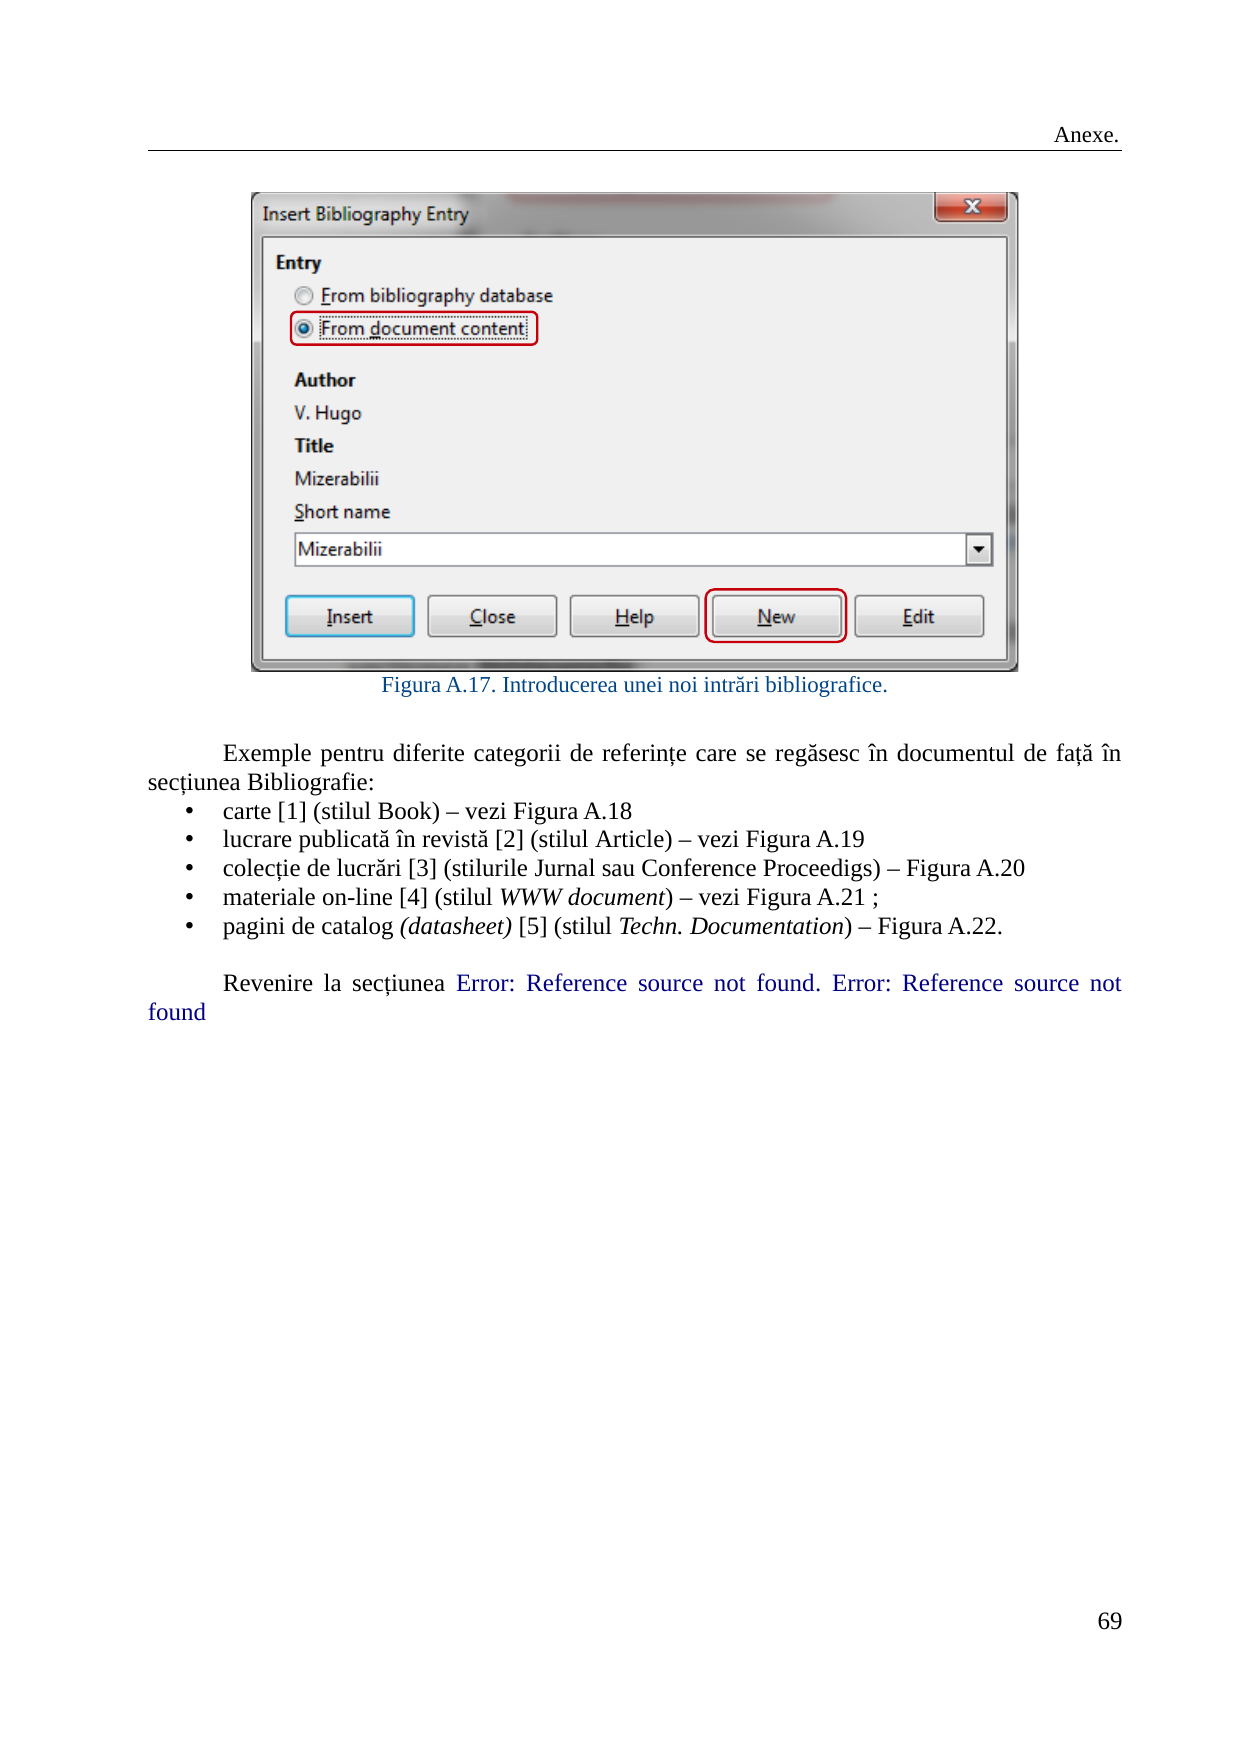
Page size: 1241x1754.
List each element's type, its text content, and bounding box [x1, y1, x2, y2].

list colecție de lucrări [3] (stilurile Jurnal sau Conference Proceedigs) – Figura A.20 [185, 853, 1122, 882]
text Exemple pentru diferite categorii de referințe care se regăsesc în documentul de față în secțiunea Bibliografie: [148, 738, 1122, 796]
list materiale on-line [4] (stilul WWW document) – vezi Figura A.21 ; [185, 882, 1122, 911]
text Revenire la secțiunea Error: Reference source not found. Error: Reference source not found [148, 968, 1122, 1026]
text Figura A.17. Introducerea unei noi intrări bibliografice. [148, 672, 1122, 698]
picture [251, 192, 1019, 672]
list carte [1] (stilul Book) – vezi Figura A.18 [185, 796, 1122, 824]
list lucrare publicată în revistă [2] (stilul Article) – vezi Figura A.19 [185, 824, 1122, 853]
list pagini de catalog (datasheet) [5] (stilul Techn. Documentation) – Figura A.22. [185, 911, 1122, 939]
